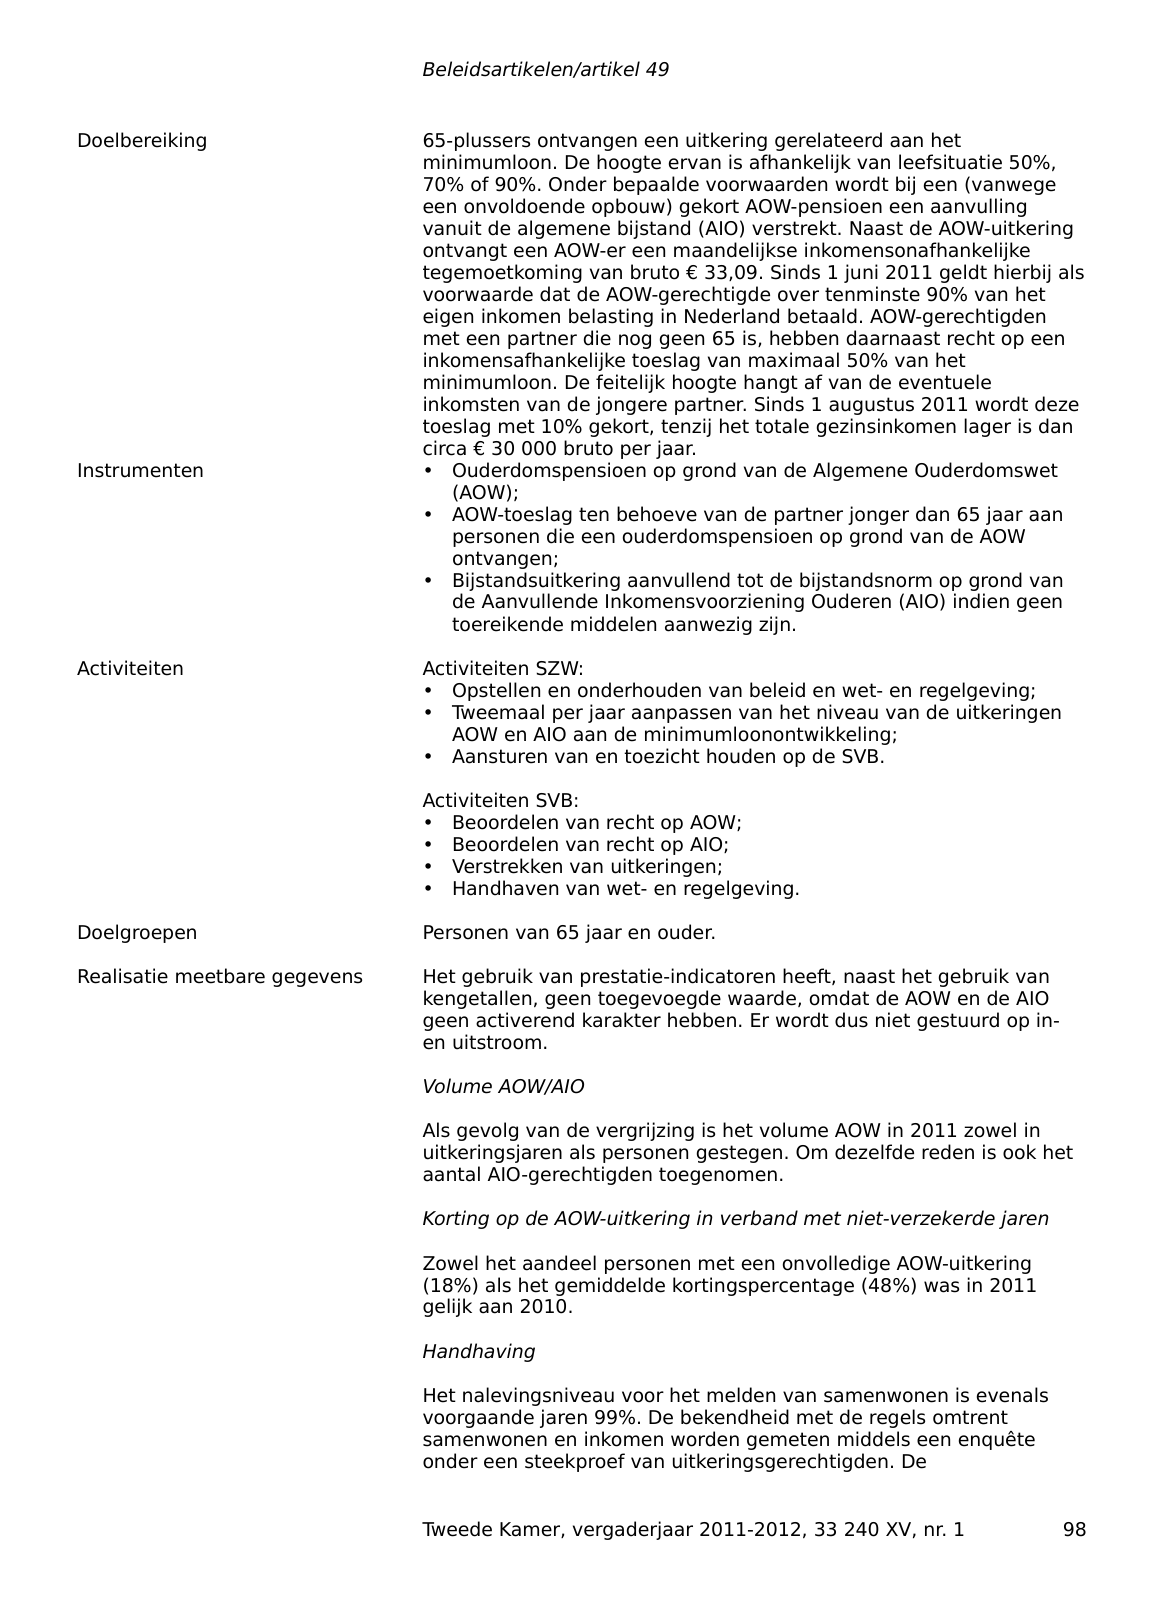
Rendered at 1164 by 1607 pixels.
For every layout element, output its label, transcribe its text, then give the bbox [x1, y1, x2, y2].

text Personen van 65 jaar en ouder. [422, 922, 1087, 944]
text Doelbereiking [77, 130, 399, 152]
text • Handhaven van wet- en regelgeving. [422, 878, 1087, 899]
text • Aansturen van en toezicht houden op de SVB. [422, 746, 1087, 767]
subtitle Volume AOW/AIO [422, 1076, 1087, 1098]
text Activiteiten SVB: [422, 790, 1087, 812]
text Activiteiten [77, 658, 399, 679]
text • AOW-toeslag ten behoeve van de partner jonger dan 65 jaar aan personen die een ouderdomspensioen op grond van de AOW ontvangen; [422, 503, 1087, 569]
text [77, 679, 399, 688]
subtitle Handhaving [422, 1341, 1087, 1363]
text • Verstrekken van uitkeringen; [422, 856, 1087, 878]
text • Beoordelen van recht op AOW; [422, 812, 1087, 834]
text Zowel het aandeel personen met een onvolledige AOW-uitkering (18%) als het gemiddelde kortingspercentage (48%) was in 2011 gelijk aan 2010. [422, 1252, 1087, 1318]
text [77, 944, 399, 952]
text • Beoordelen van recht op AIO; [422, 834, 1087, 856]
text Als gevolg van de vergrijzing is het volume AOW in 2011 zowel in uitkeringsjaren als personen gestegen. Om dezelfde reden is ook het aantal AIO-gerechtigden toegenomen. [422, 1120, 1087, 1186]
text • Opstellen en onderhouden van beleid en wet- en regelgeving; [422, 679, 1087, 702]
text [77, 482, 399, 489]
text Doelgroepen [77, 922, 399, 944]
subtitle Korting op de AOW-uitkering in verband met niet-verzekerde jaren [422, 1208, 1087, 1230]
text • Tweemaal per jaar aanpassen van het niveau van de uitkeringen AOW en AIO aan de minimumloonontwikkeling; [422, 702, 1087, 746]
text Realisatie meetbare gegevens [77, 966, 399, 988]
text 65-plussers ontvangen een uitkering gerelateerd aan het minimumloon. De hoogte ervan is afhankelijk van leefsituatie 50%, 70% of 90%. Onder bepaalde voorwaarden wordt bij een (vanwege een onvoldoende opbouw) gekort AOW-pensioen een aanvulling vanuit de algemene bijstand (AIO) verstrekt. Naast de AOW-uitkering ontvangt een AOW-er een maandelijkse inkomensonafhankelijke tegemoetkoming van bruto € 33,09. Sinds 1 juni 2011 geldt hierbij als voorwaarde dat de AOW-gerechtigde over tenminste 90% van het eigen inkomen belasting in Nederland betaald. AOW-gerechtigden met een partner die nog geen 65 is, hebben daarnaast recht op een inkomensafhankelijke toeslag van maximaal 50% van het minimumloon. De feitelijk hoogte hangt af van de eventuele inkomsten van de jongere partner. Sinds 1 augustus 2011 wordt deze toeslag met 10% gekort, tenzij het totale gezinsinkomen lager is dan circa € 30 000 bruto per jaar. [422, 130, 1087, 459]
text • Bijstandsuitkering aanvullend tot de bijstandsnorm op grond van de Aanvullende Inkomensvoorziening Ouderen (AIO) indien geen toereikende middelen aanwezig zijn. [422, 569, 1087, 635]
text Instrumenten [77, 459, 399, 482]
text Activiteiten SZW: [422, 658, 1087, 679]
text • Ouderdomspensioen op grond van de Algemene Ouderdomswet (AOW); [422, 459, 1087, 503]
text Het nalevingsniveau voor het melden van samenwonen is evenals voorgaande jaren 99%. De bekendheid met de regels omtrent samenwonen en inkomen worden gemeten middels een enquête onder een steekproef van uitkeringsgerechtigden. De [422, 1385, 1087, 1473]
text Het gebruik van prestatie-indicatoren heeft, naast het gebruik van kengetallen, geen toegevoegde waarde, omdat de AOW en de AIO geen activerend karakter hebben. Er wordt dus niet gestuurd op in- en uitstroom. [422, 966, 1087, 1054]
